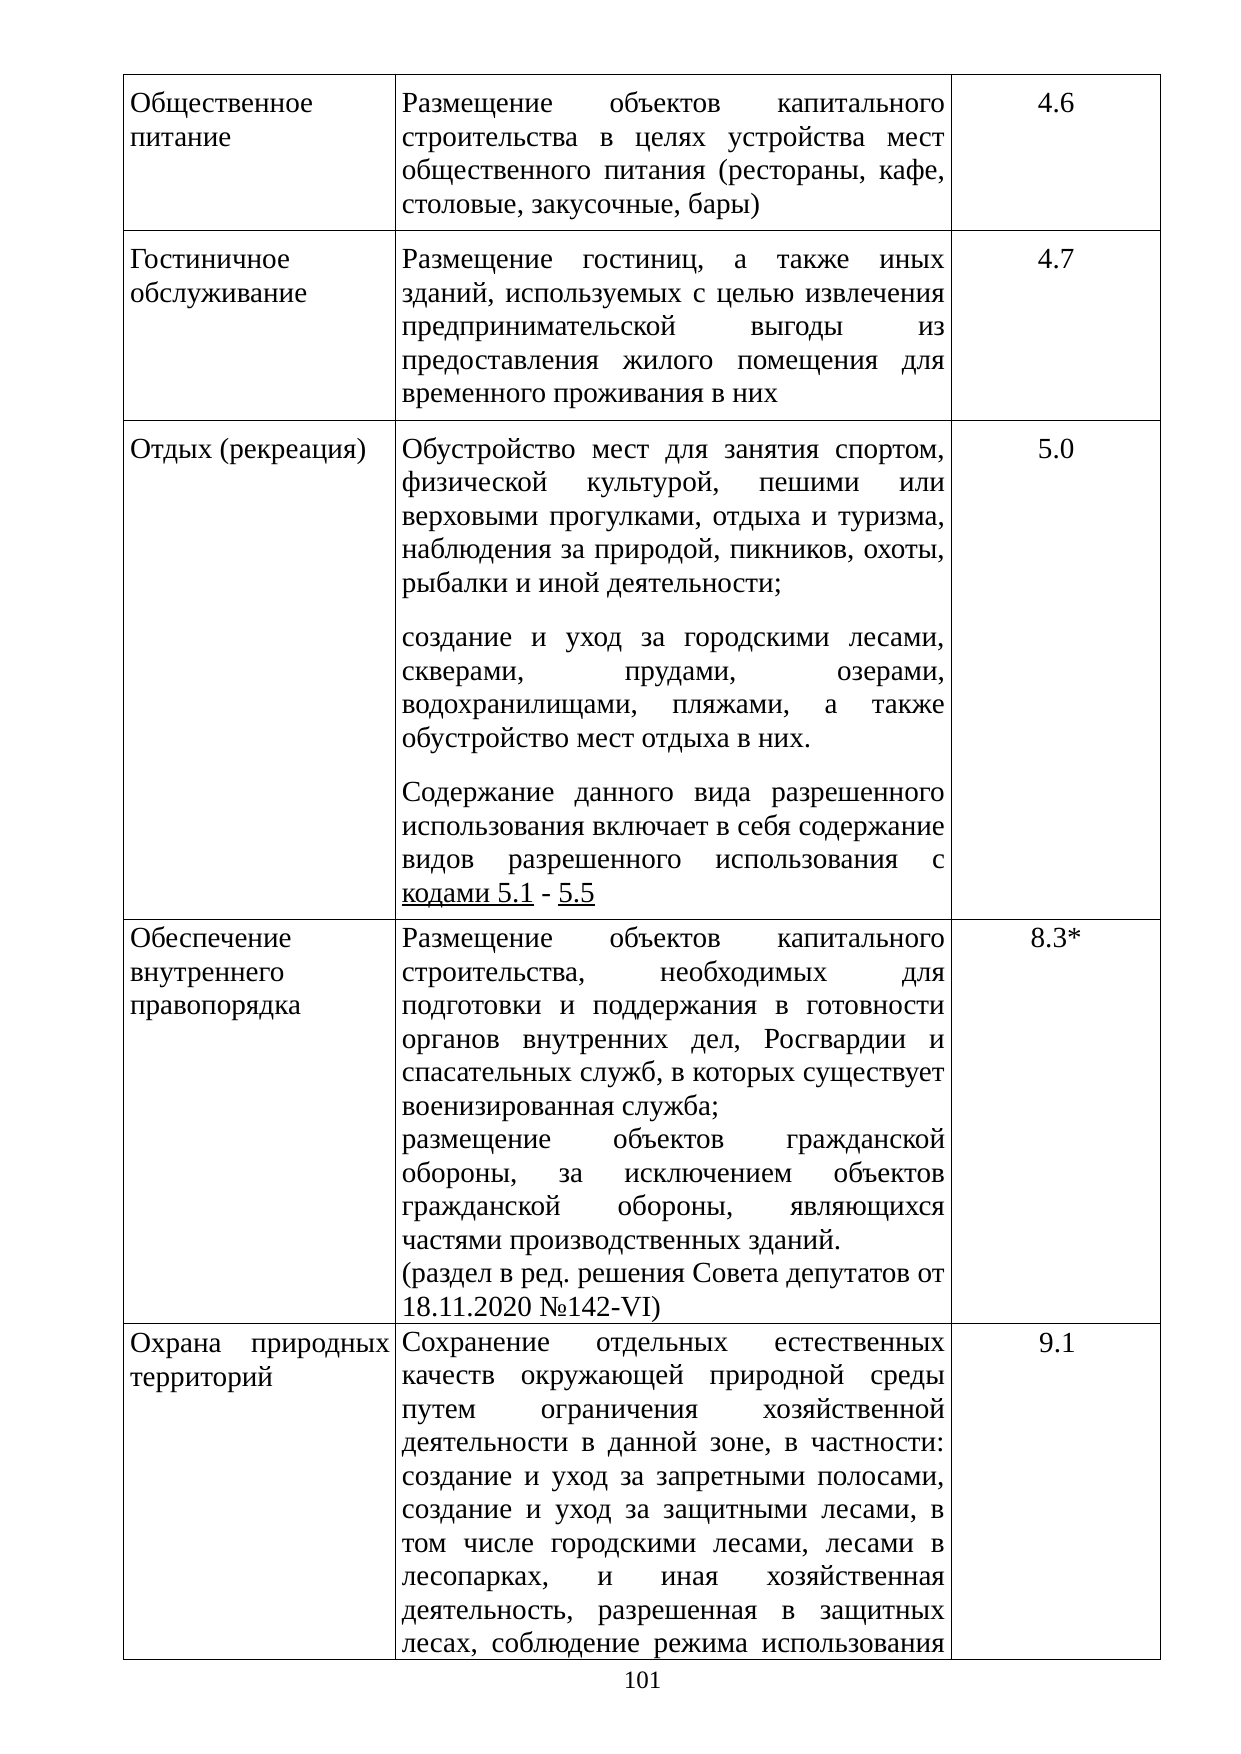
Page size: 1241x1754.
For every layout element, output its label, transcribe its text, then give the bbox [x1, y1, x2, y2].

table_cell Общественное питание [124, 75, 395, 230]
table_cell Отдых (рекреация) [124, 421, 395, 919]
table_cell Обеспечение внутреннего правопорядка [124, 920, 395, 1323]
table_cell 4.6 [952, 75, 1160, 230]
table_cell Размещение объектов капитального строительства, необходимых для подготовки и поддержания в готовности органов внутренних дел, Росгвардии и спасательных служб, в которых существует военизированная служба; размещение объектов гражданской обороны, за исключением объектов гражданской обороны, являющихся частями производственных зданий. (раздел в ред. решения Совета депутатов от 18.11.2020 №142-VI) [396, 920, 951, 1323]
table_cell Размещение объектов капитального строительства в целях устройства мест общественного питания (рестораны, кафе, столовые, закусочные, бары) [396, 75, 951, 230]
table_cell 8.3* [952, 920, 1160, 1323]
table_cell Обустройство мест для занятия спортом, физической культурой, пешими или верховыми прогулками, отдыха и туризма, наблюдения за природой, пикников, охоты, рыбалки и иной деятельности; создание и уход за городскими лесами, скверами, прудами, озерами, водохранилищами, пляжами, а также обустройство мест отдыха в них. Содержание данного вида разрешенного использования включает в себя содержание видов разрешенного использования с кодами 5.1 - 5.5 [396, 421, 951, 919]
table_cell Гостиничное обслуживание [124, 231, 395, 419]
table_cell Размещение гостиниц, а также иных зданий, используемых с целью извлечения предпринимательской выгоды из предоставления жилого помещения для временного проживания в них [396, 231, 951, 419]
table_cell Охрана природных территорий [124, 1324, 395, 1659]
table_cell 9.1 [952, 1324, 1160, 1659]
table_cell 5.0 [952, 421, 1160, 919]
table_cell 4.7 [952, 231, 1160, 419]
table_cell Сохранение отдельных естественных качеств окружающей природной среды путем ограничения хозяйственной деятельности в данной зоне, в частности: создание и уход за запретными полосами, создание и уход за защитными лесами, в том числе городскими лесами, лесами в лесопарках, и иная хозяйственная деятельность, разрешенная в защитных лесах, соблюдение режима использования [396, 1324, 951, 1659]
